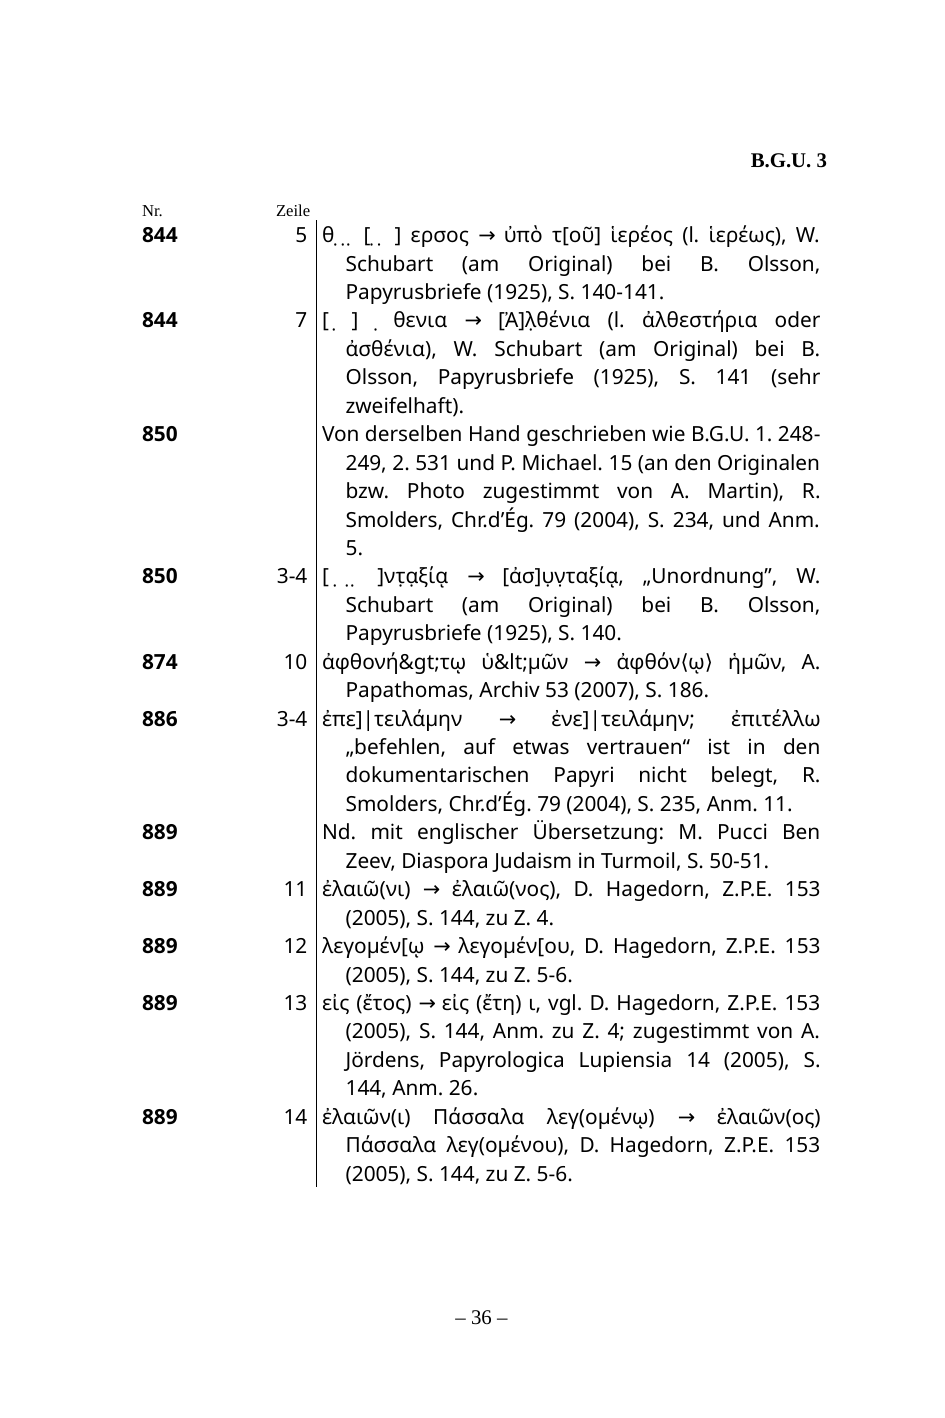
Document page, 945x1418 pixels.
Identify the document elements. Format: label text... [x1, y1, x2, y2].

table_cell 3-4 [224, 562, 316, 647]
table_cell λεγομέν[ῳ → λεγομέν[ου, D. Hagedorn, Z.P.E. 153 (2005), S. 144, zu Z. 5-6. [317, 931, 827, 988]
table_cell 7 [224, 306, 316, 419]
table_cell Nd. mit englischer Übersetzung: M. Pucci Ben Zeev, Diaspora Judaism in Turmoil, S. 50-51. [317, 818, 827, 874]
table_cell θ ̣ ̣ ̣ [ ̣ ̣ ] ερσος → ὐπὸ τ[οῦ] ἱερέος (l. ἱερέως), W. Schubart (am Original) bei B. Olsson, Papyrusbriefe (1925), S. 140-141. [317, 220, 827, 306]
table_cell 5 [224, 220, 316, 306]
table_cell ἐπε]|τειλάμην → ἐνε]|τειλάμην; ἐπιτέλλω „befehlen, auf etwas vertrauen“ ist in den dokumentarischen Papyri nicht belegt, R. Smolders, Chr.d’Ég. 79 (2004), S. 235, Anm. 11. [317, 704, 827, 817]
table_cell [ ̣ ̣ ̣ ]ντ̣α̣ξίᾳ → [ἀσ]υ̣ν̣ταξίᾳ, „Unordnung”, W. Schubart (am Original) bei B. Olsson, Papyrusbriefe (1925), S. 140. [317, 562, 827, 647]
table_cell 10 [224, 647, 316, 704]
table_cell ἀφθονή&gt;τῳ ὑ&lt;μῶν → ἀφθόν⟨ῳ⟩ ἡμῶν, A. Papathomas, Archiv 53 (2007), S. 186. [317, 647, 827, 704]
table_cell [224, 818, 316, 874]
table_cell 13 [224, 988, 316, 1102]
table_header [316, 201, 827, 220]
table_cell 3-4 [224, 704, 316, 817]
table_cell 844 [136, 220, 224, 306]
table_cell ἐλαιῶ(νι) → ἐλαιῶ(νος), D. Hagedorn, Z.P.E. 153 (2005), S. 144, zu Z. 4. [317, 874, 827, 931]
table_header Zeile [224, 201, 316, 220]
table_cell 889 [136, 1102, 224, 1187]
table_cell 850 [136, 419, 224, 562]
table_cell Von derselben Hand geschrieben wie B.G.U. 1. 248-249, 2. 531 und P. Michael. 15 (an den Originalen bzw. Photo zugestimmt von A. Martin), R. Smolders, Chr.d’Ég. 79 (2004), S. 234, und Anm. 5. [317, 419, 827, 562]
table_cell 889 [136, 988, 224, 1102]
table_cell [ ̣ ] ̣ θενια → [Ἀ]λ̣θένια (l. ἀλθεστήρια oder ἀσθένια), W. Schubart (am Original) bei B. Olsson, Papyrusbriefe (1925), S. 141 (sehr zweifelhaft). [317, 306, 827, 419]
table_cell 11 [224, 874, 316, 931]
table_cell 844 [136, 306, 224, 419]
table_cell 889 [136, 818, 224, 874]
table_cell [224, 419, 316, 562]
table_cell 886 [136, 704, 224, 817]
table_cell 850 [136, 562, 224, 647]
table_cell 874 [136, 647, 224, 704]
table_cell 12 [224, 931, 316, 988]
table_cell 889 [136, 874, 224, 931]
table_header Nr. [136, 201, 224, 220]
table_cell 14 [224, 1102, 316, 1187]
table_cell 889 [136, 931, 224, 988]
table_cell εἰς (ἔτος) → εἰς (ἔτη) ι, vgl. D. Hagedorn, Z.P.E. 153 (2005), S. 144, Anm. zu Z. 4; zugestimmt von A. Jördens, Papyrologica Lupiensia 14 (2005), S. 144, Anm. 26. [317, 988, 827, 1102]
table_cell ἐλαιῶν(ι) Πάσσαλα λεγ(ομένῳ) → ἐλαιῶν(ος) Πάσσαλα λεγ(ομένου), D. Hagedorn, Z.P.E. 153 (2005), S. 144, zu Z. 5-6. [317, 1102, 827, 1187]
